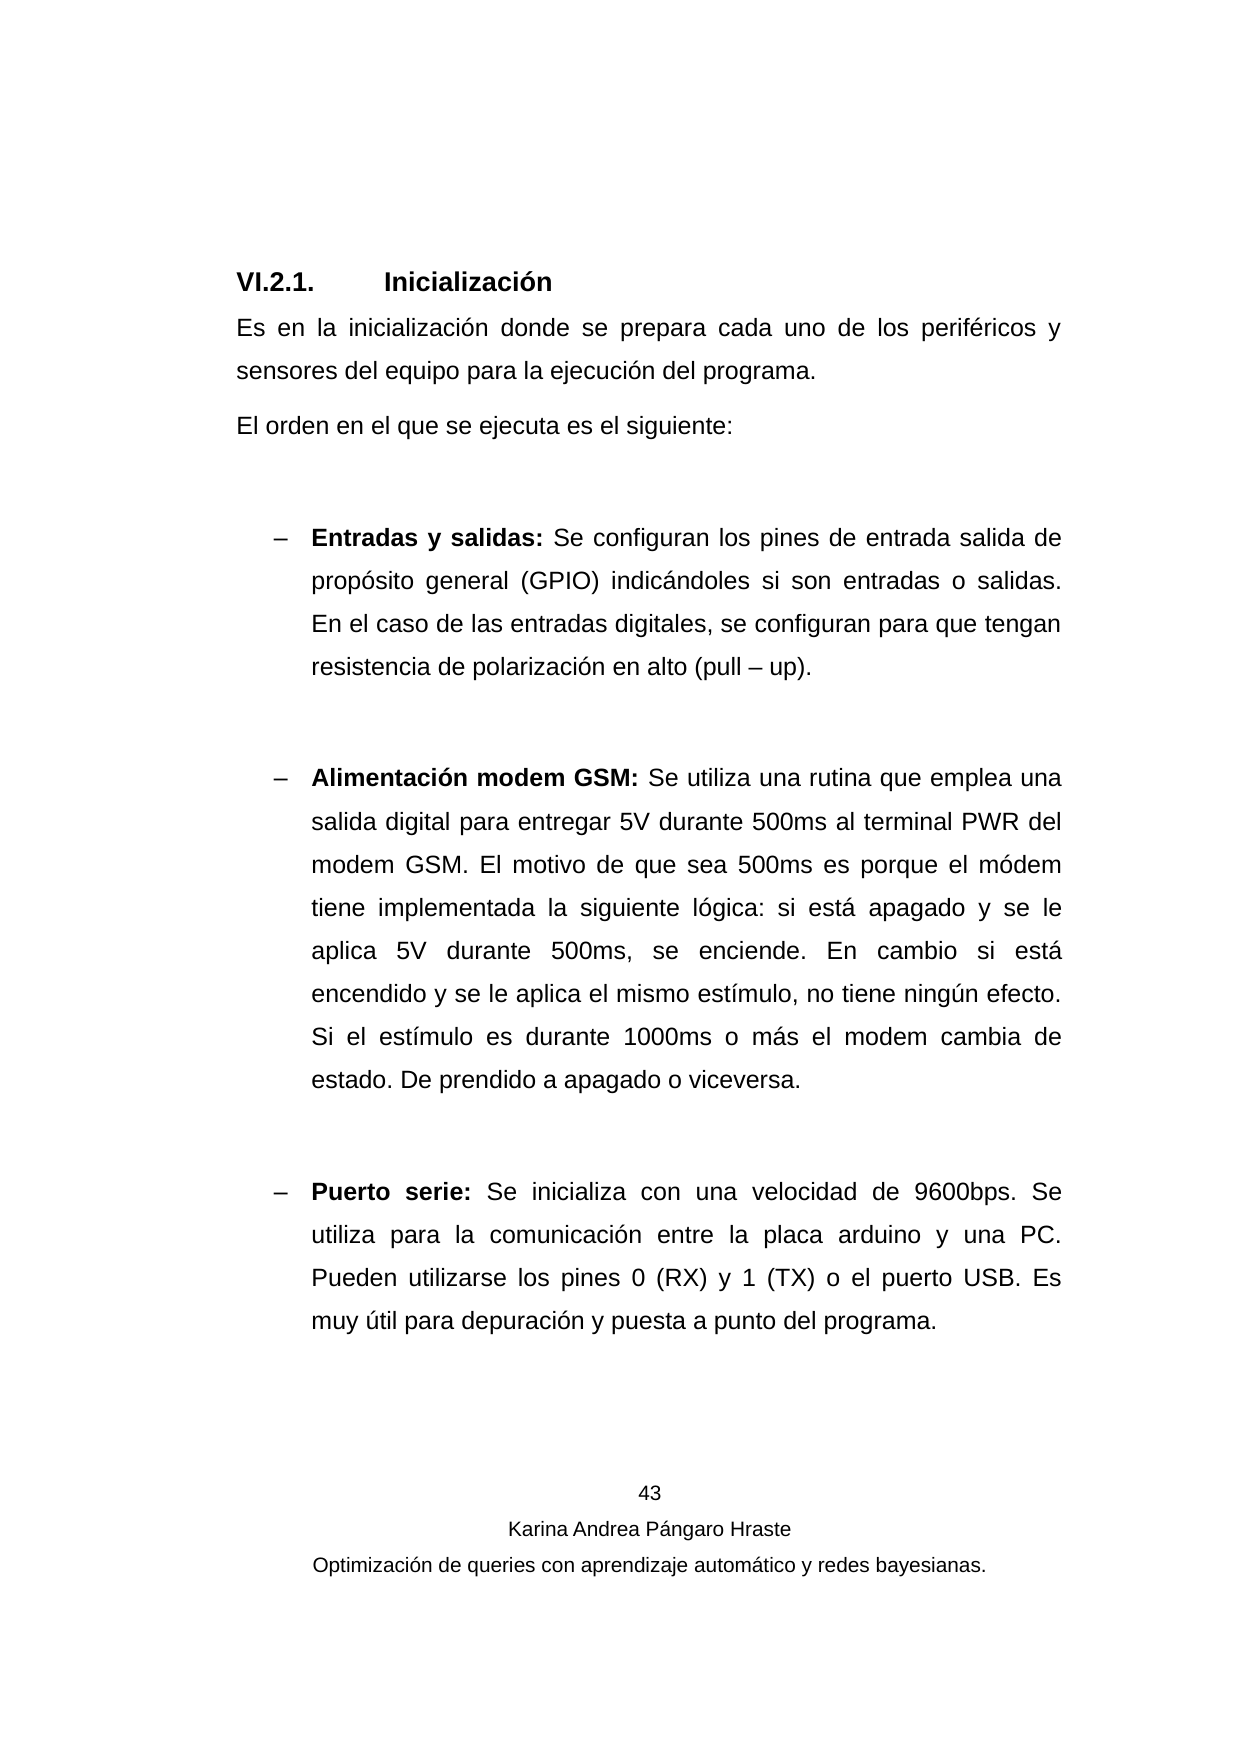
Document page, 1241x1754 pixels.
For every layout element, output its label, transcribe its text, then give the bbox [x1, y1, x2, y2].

list Entradas y salidas: Se configuran los pines de entrada salida de propósito general (GPIO) indicándoles si son entradas o salidas. En el caso de las entradas digitales, se configuran para que tengan resistencia de polarización en alto (pull – up). [274, 523, 1063, 681]
text Es en la inicialización donde se prepara cada uno de los periféricos y sensores del equipo para la ejecución del programa. [236, 313, 1063, 384]
list Puerto serie: Se inicializa con una velocidad de 9600bps. Se utiliza para la comunicación entre la placa arduino y una PC. Pueden utilizarse los pines 0 (RX) y 1 (TX) o el puerto USB. Es muy útil para depuración y puesta a punto del programa. [274, 1177, 1063, 1335]
text El orden en el que se ejecuta es el siguiente: [236, 411, 1063, 440]
list Alimentación modem GSM: Se utiliza una rutina que emplea una salida digital para entregar 5V durante 500ms al terminal PWR del modem GSM. El motivo de que sea 500ms es porque el módem tiene implementada la siguiente lógica: si está apagado y se le aplica 5V durante 500ms, se enciende. En cambio si está encendido y se le aplica el mismo estímulo, no tiene ningún efecto. Si el estímulo es durante 1000ms o más el modem cambia de estado. De prendido a apagado o viceversa. [274, 763, 1063, 1094]
subtitle Inicialización [236, 266, 1063, 297]
